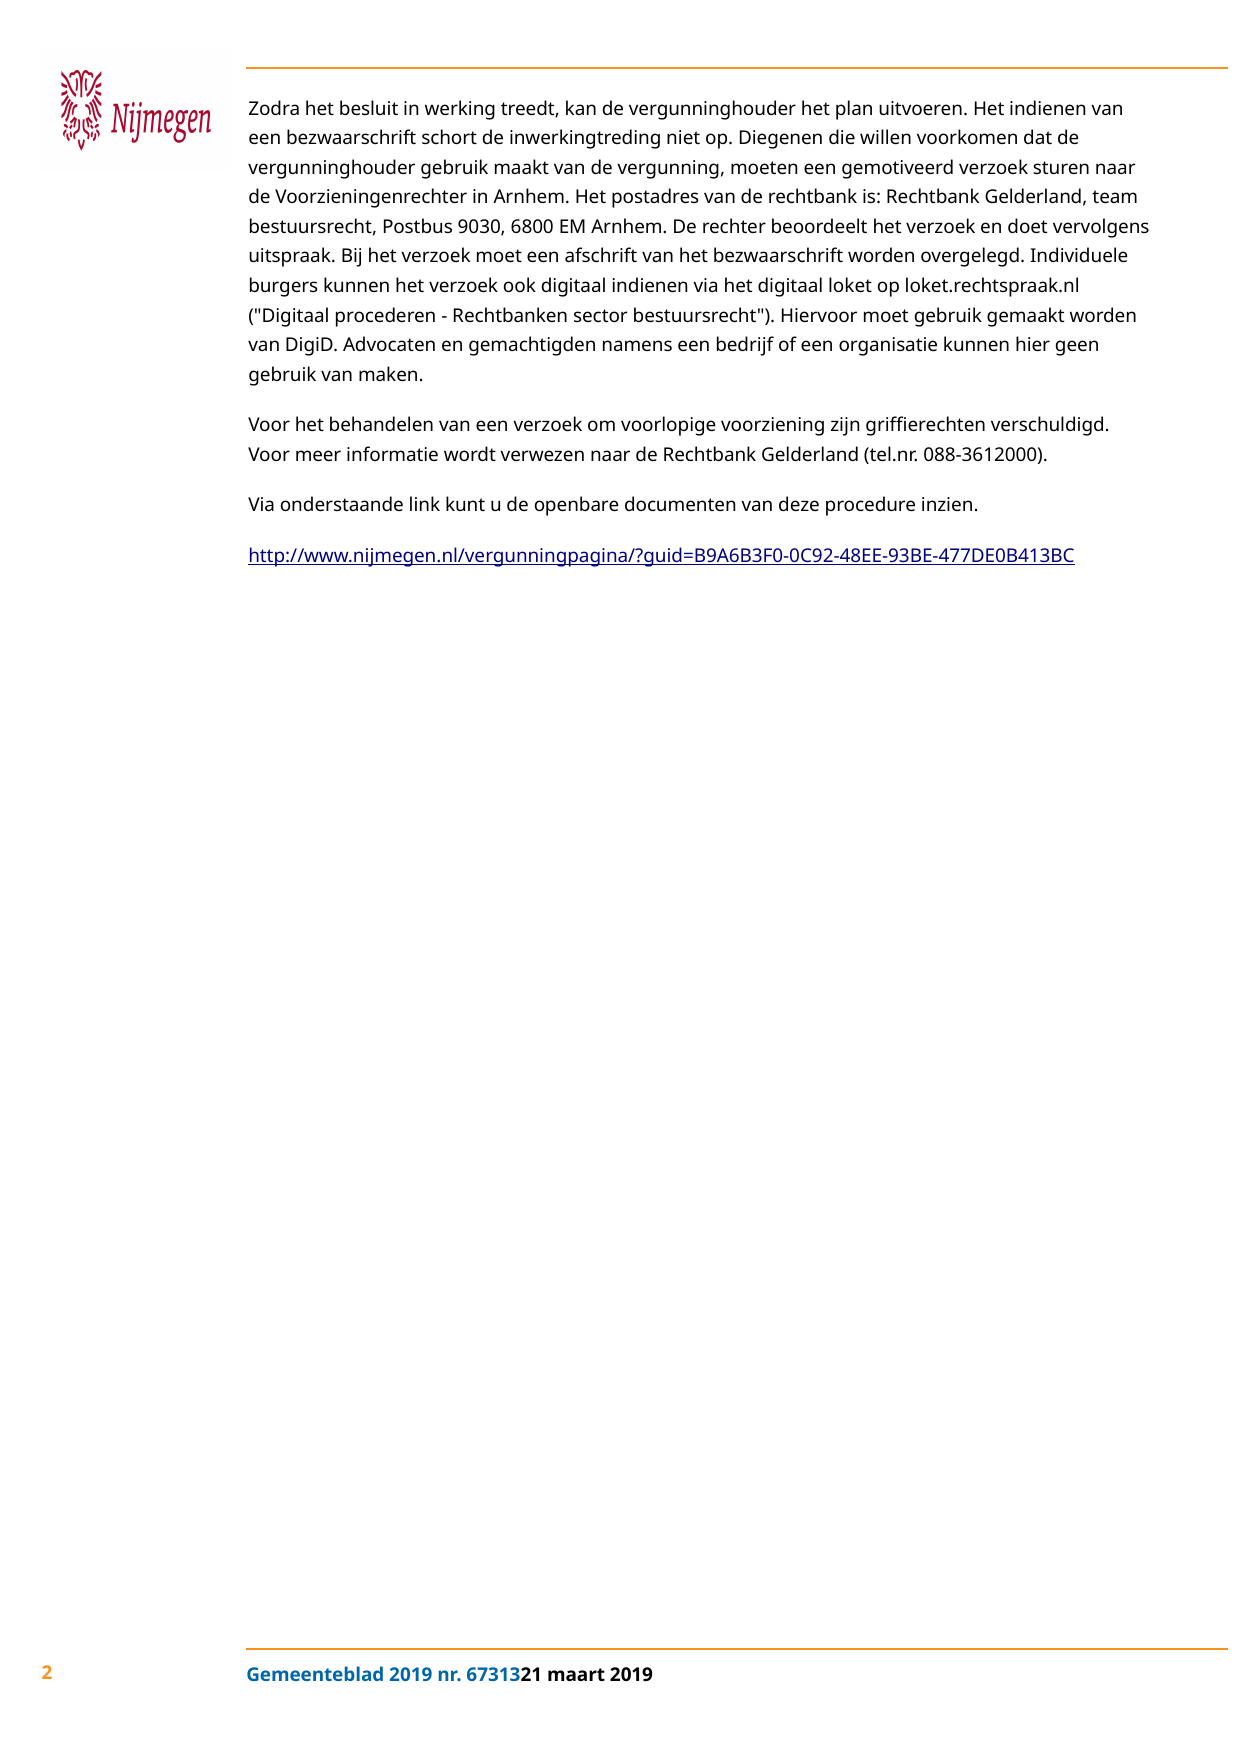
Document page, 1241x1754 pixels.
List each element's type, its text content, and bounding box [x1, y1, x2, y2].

text Zodra het besluit in werking treedt, kan de vergunninghouder het plan uitvoeren. Het indienen van een bezwaarschrift schort de inwerkingtreding niet op. Diegenen die willen voorkomen dat de vergunninghouder gebruik maakt van de vergunning, moeten een gemotiveerd verzoek sturen naar de Voorzieningenrechter in Arnhem. Het postadres van de rechtbank is: Rechtbank Gelderland, team bestuursrecht, Postbus 9030, 6800 EM Arnhem. De rechter beoordeelt het verzoek en doet vervolgens uitspraak. Bij het verzoek moet een afschrift van het bezwaarschrift worden overgelegd. Individuele burgers kunnen het verzoek ook digitaal indienen via het digitaal loket op loket.rechtspraak.nl ("Digitaal procederen - Rechtbanken sector bestuursrecht"). Hiervoor moet gebruik gemaakt worden van DigiD. Advocaten en gemachtigden namens een bedrijf of een organisatie kunnen hier geen gebruik van maken. [248, 95, 1152, 387]
picture [41, 47, 231, 172]
text http://www.nijmegen.nl/vergunningpagina/?guid=B9A6B3F0-0C92-48EE-93BE-477DE0B413BC [248, 542, 1152, 568]
text Via onderstaande link kunt u de openbare documenten van deze procedure inzien. [248, 491, 1152, 517]
text Voor het behandelen van een verzoek om voorlopige voorziening zijn griffierechten verschuldigd. Voor meer informatie wordt verwezen naar de Rechtbank Gelderland (tel.nr. 088-3612000). [248, 411, 1152, 467]
